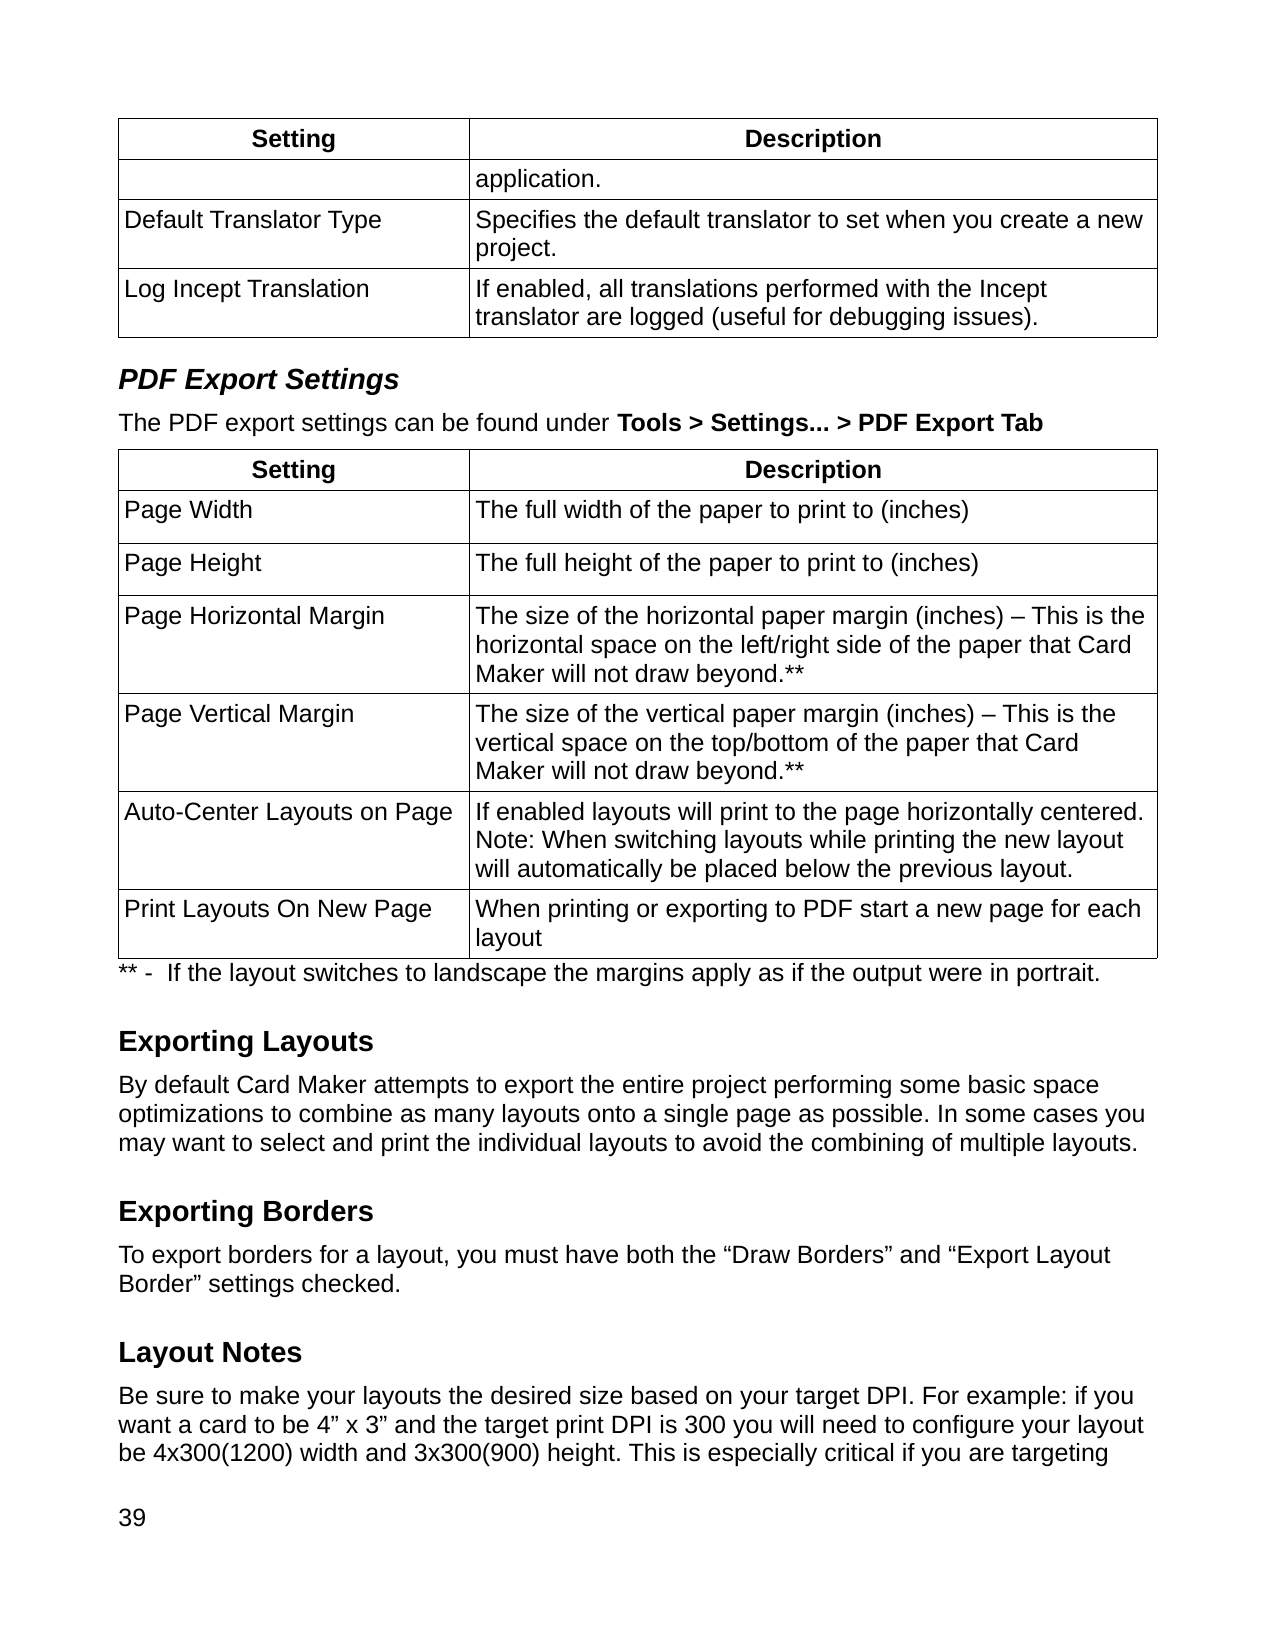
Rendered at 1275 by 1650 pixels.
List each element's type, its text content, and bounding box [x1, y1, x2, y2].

table_cell The full width of the paper to print to (inches) [470, 491, 1157, 542]
text ** - If the layout switches to landscape the margins apply as if the output were in portrait. [118, 959, 1157, 987]
table_cell Auto-Center Layouts on Page [119, 792, 469, 889]
table_cell The size of the vertical paper margin (inches) – This is the vertical space on the top/bottom of the paper that Card Maker will not draw beyond.** [470, 694, 1157, 791]
table_cell If enabled layouts will print to the page horizontally centered. Note: When switching layouts while printing the new layout will automatically be placed below the previous layout. [470, 792, 1157, 889]
table_cell When printing or exporting to PDF start a new page for each layout [470, 890, 1157, 958]
text The PDF export settings can be found under Tools > Settings... > PDF Export Tab [118, 408, 1157, 437]
table_cell The size of the horizontal paper margin (inches) – This is the horizontal space on the left/right side of the paper that Card Maker will not draw beyond.** [470, 596, 1157, 693]
table_header Setting [119, 450, 469, 489]
text To export borders for a layout, you must have both the “Draw Borders” and “Export Layout Border” settings checked. [118, 1240, 1157, 1297]
table_cell The full height of the paper to print to (inches) [470, 544, 1157, 595]
table_cell Page Height [119, 544, 469, 595]
table_cell [119, 160, 469, 199]
subtitle Exporting Borders [118, 1194, 1157, 1227]
table_cell Page Horizontal Margin [119, 596, 469, 693]
table_header Description [470, 450, 1157, 489]
table_header Setting [119, 119, 469, 158]
table_cell If enabled, all translations performed with the Incept translator are logged (useful for debugging issues). [470, 269, 1157, 337]
table_cell Log Incept Translation [119, 269, 469, 337]
table_cell application. [470, 160, 1157, 199]
subtitle Layout Notes [118, 1335, 1157, 1368]
table_cell Specifies the default translator to set when you create a new project. [470, 200, 1157, 268]
text Be sure to make your layouts the desired size based on your target DPI. For example: if you want a card to be 4” x 3” and the target print DPI is 300 you will need to configure your layout be 4x300(1200) width and 3x300(900) height. This is especially critical if you are targeting [118, 1381, 1157, 1467]
table_cell Page Vertical Margin [119, 694, 469, 791]
table_header Description [470, 119, 1157, 158]
table_cell Page Width [119, 491, 469, 542]
table_cell Print Layouts On New Page [119, 890, 469, 958]
subtitle PDF Export Settings [118, 362, 1157, 396]
table_cell Default Translator Type [119, 200, 469, 268]
subtitle Exporting Layouts [118, 1024, 1157, 1058]
text By default Card Maker attempts to export the entire project performing some basic space optimizations to combine as many layouts onto a single page as possible. In some cases you may want to select and print the individual layouts to avoid the combining of multiple layouts. [118, 1070, 1157, 1156]
